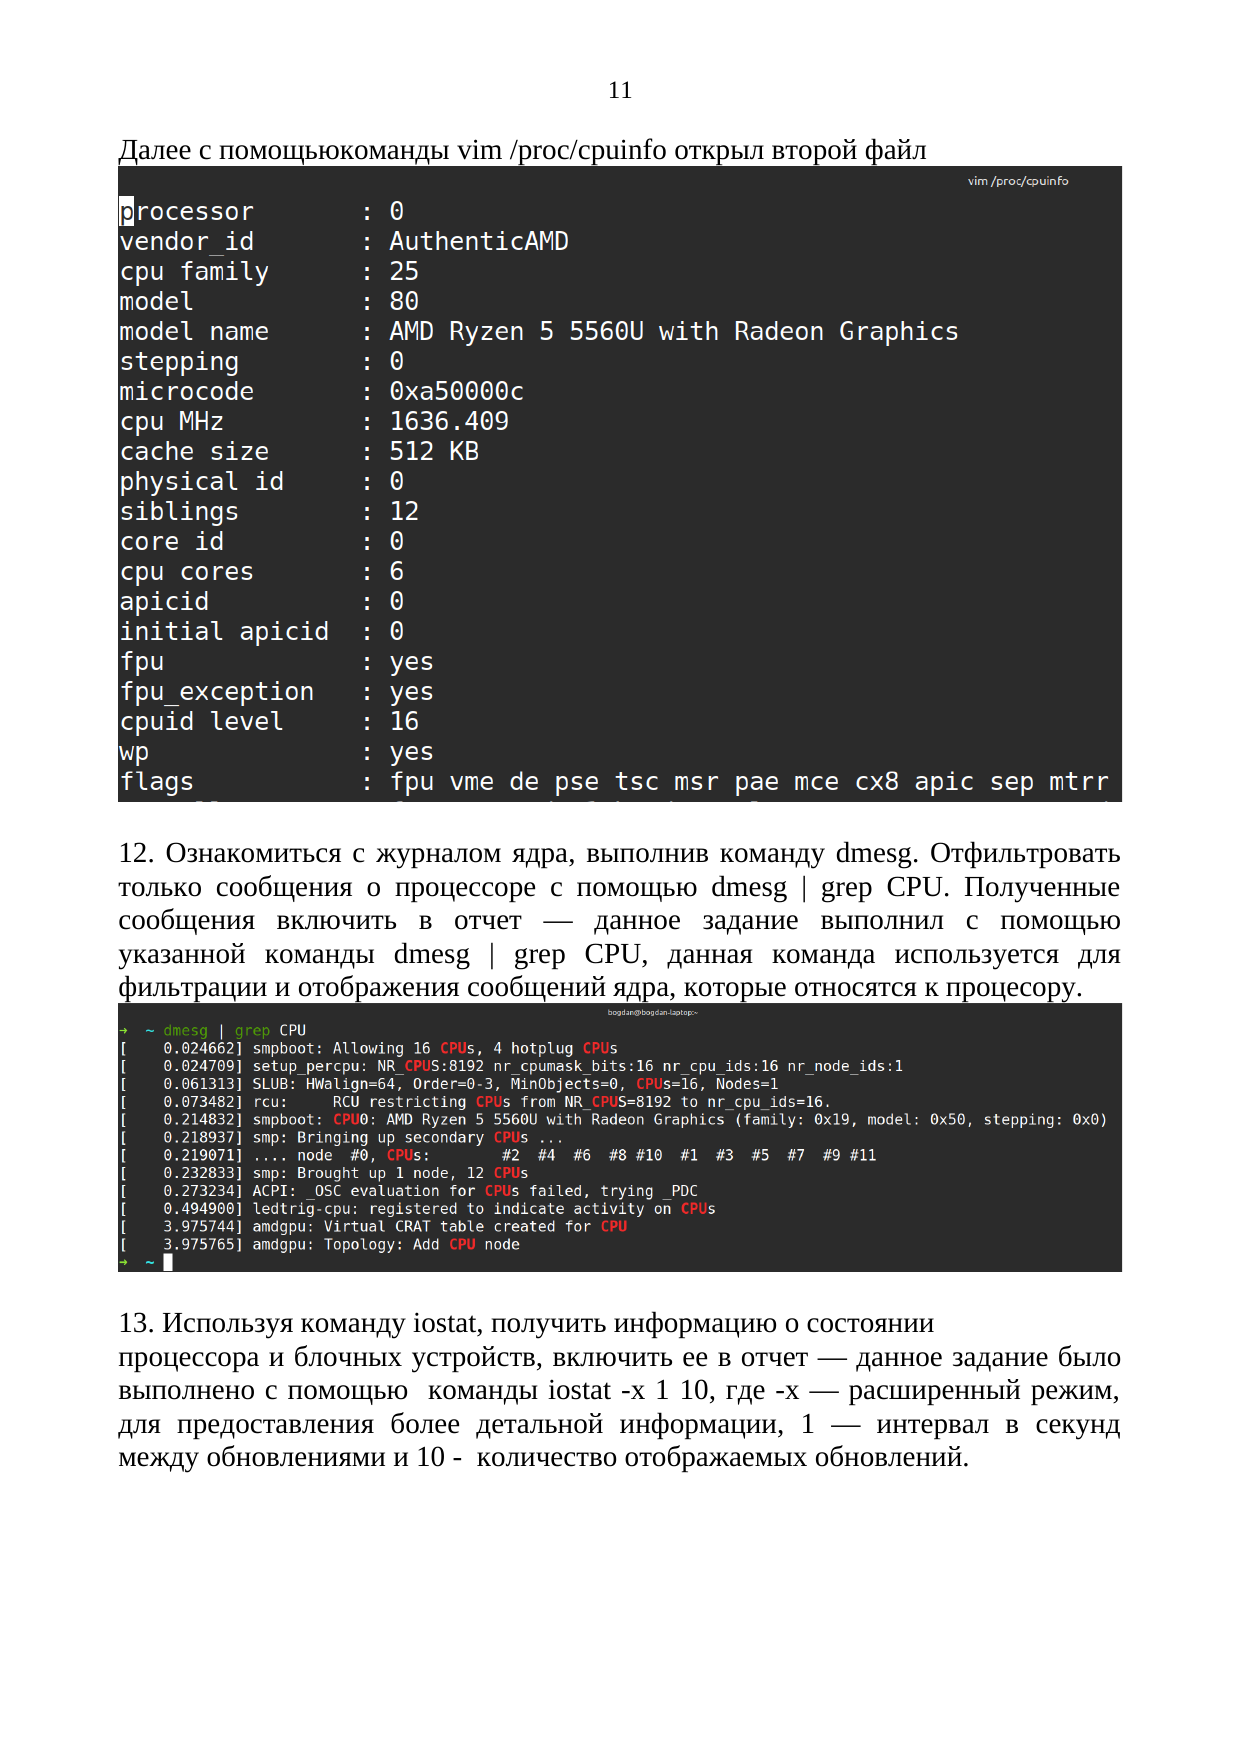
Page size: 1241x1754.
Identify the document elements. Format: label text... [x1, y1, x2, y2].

picture [118, 166, 1123, 802]
text процессора и блочных устройств, включить ее в отчет — данное задание было выполнено с помощью команды iostat -x 1 10, где -x — расширенный режим, для предоставления более детальной информации, 1 — интервал в секунд между обновлениями и 10 - количество отображаемых обновлений. [118, 1339, 1122, 1473]
text 12. Ознакомиться с журналом ядра, выполнив команду dmesg. Отфильтровать только сообщения о процессоре с помощью dmesg | grep CPU. Полученные сообщения включить в отчет — данное задание выполнил с помощью указанной команды dmesg | grep CPU, данная команда используется для фильтрации и отображения сообщений ядра, которые относятся к процесору. [118, 835, 1122, 1003]
picture [118, 1003, 1123, 1272]
text Далее с помощьюкоманды vim /proc/cpuinfo открыл второй файл [118, 132, 1122, 166]
text 13. Используя команду iostat, получить информацию о состоянии [118, 1305, 1122, 1339]
